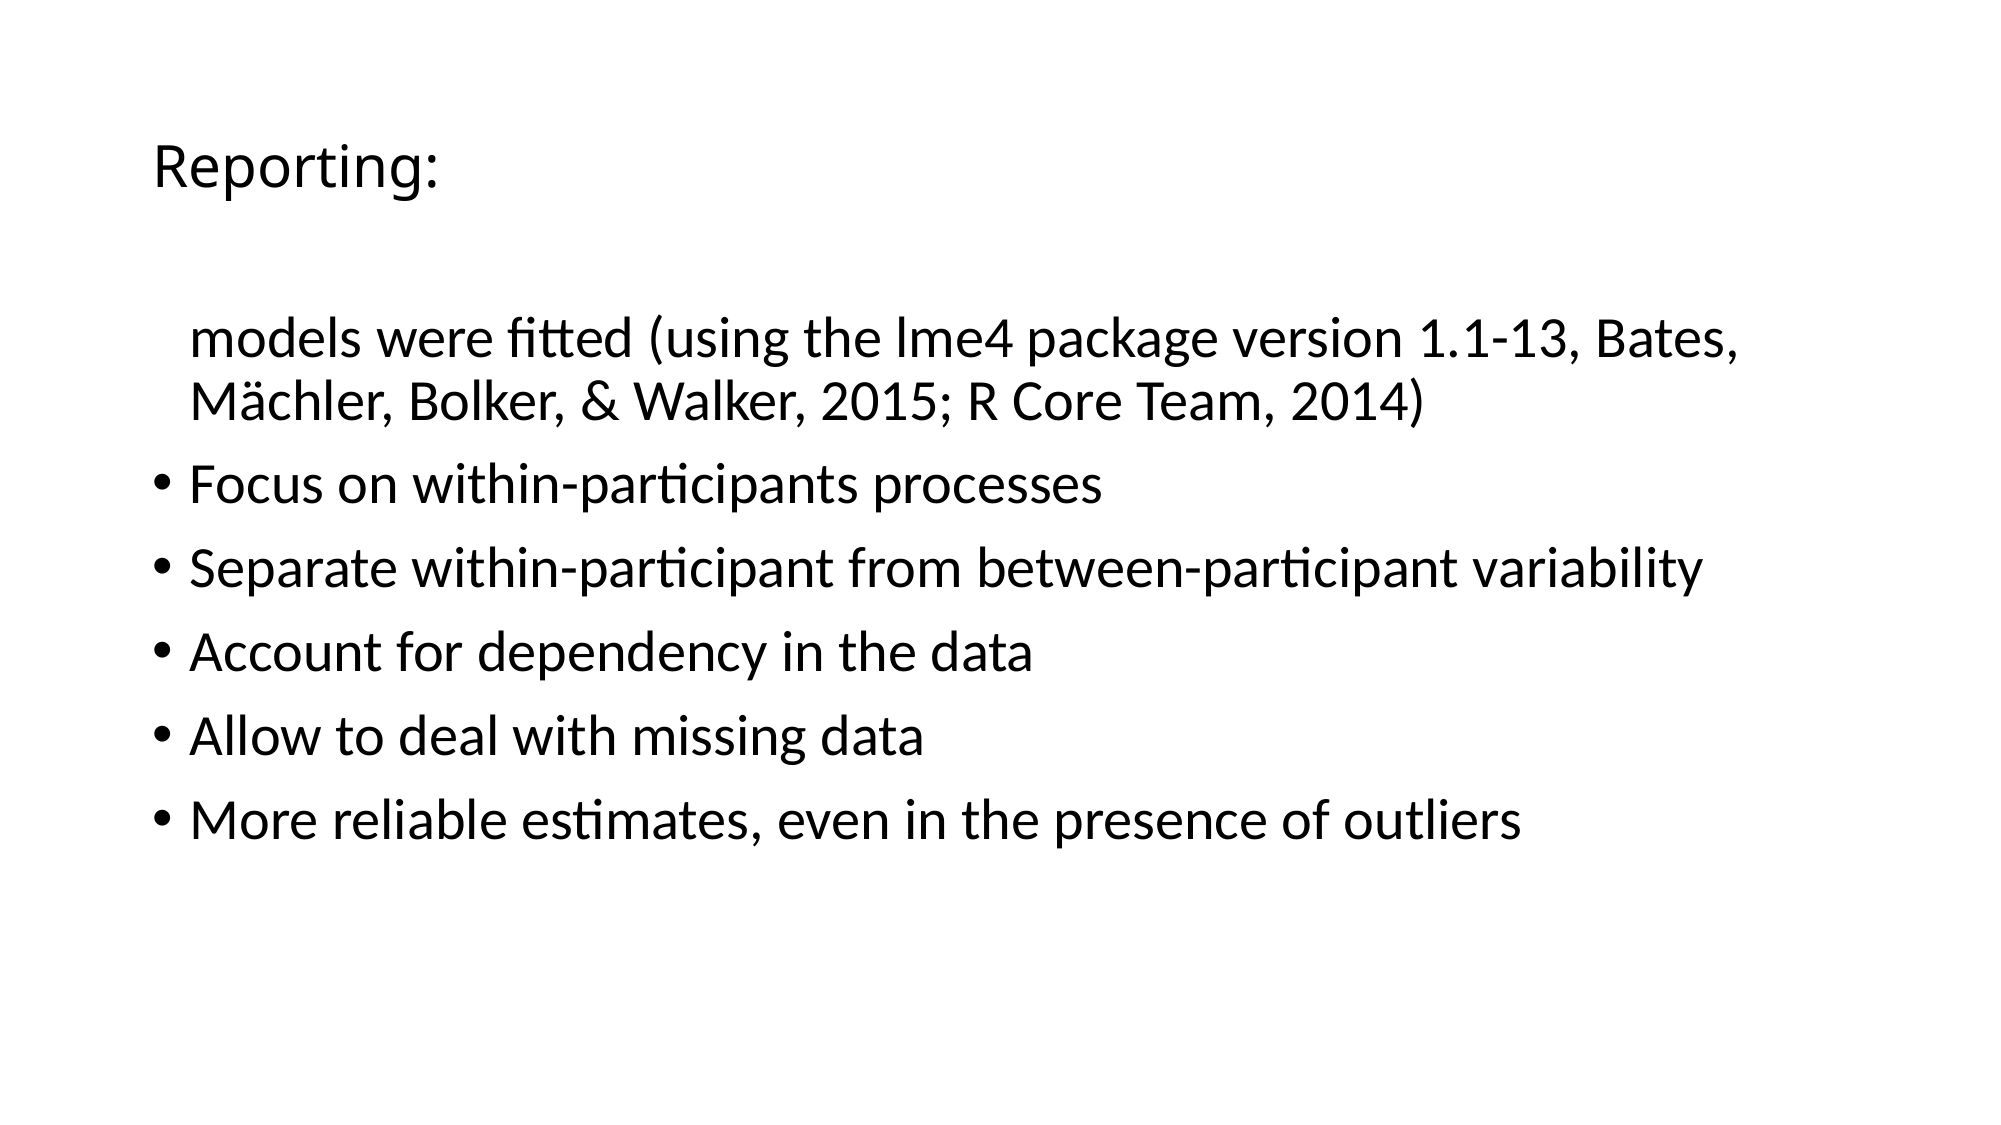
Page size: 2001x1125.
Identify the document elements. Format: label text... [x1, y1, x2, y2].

list models were fitted (using the lme4 package version 1.1-13, Bates, Mächler, Bolker, & Walker, 2015; R Core Team, 2014) Focus on within-participants processes Separate within-participant from between-participant variability Account for dependency in the data Allow to deal with missing data More reliable estimates, even in the presence of outliers [137, 299, 1863, 1014]
title Reporting: [137, 59, 1863, 278]
